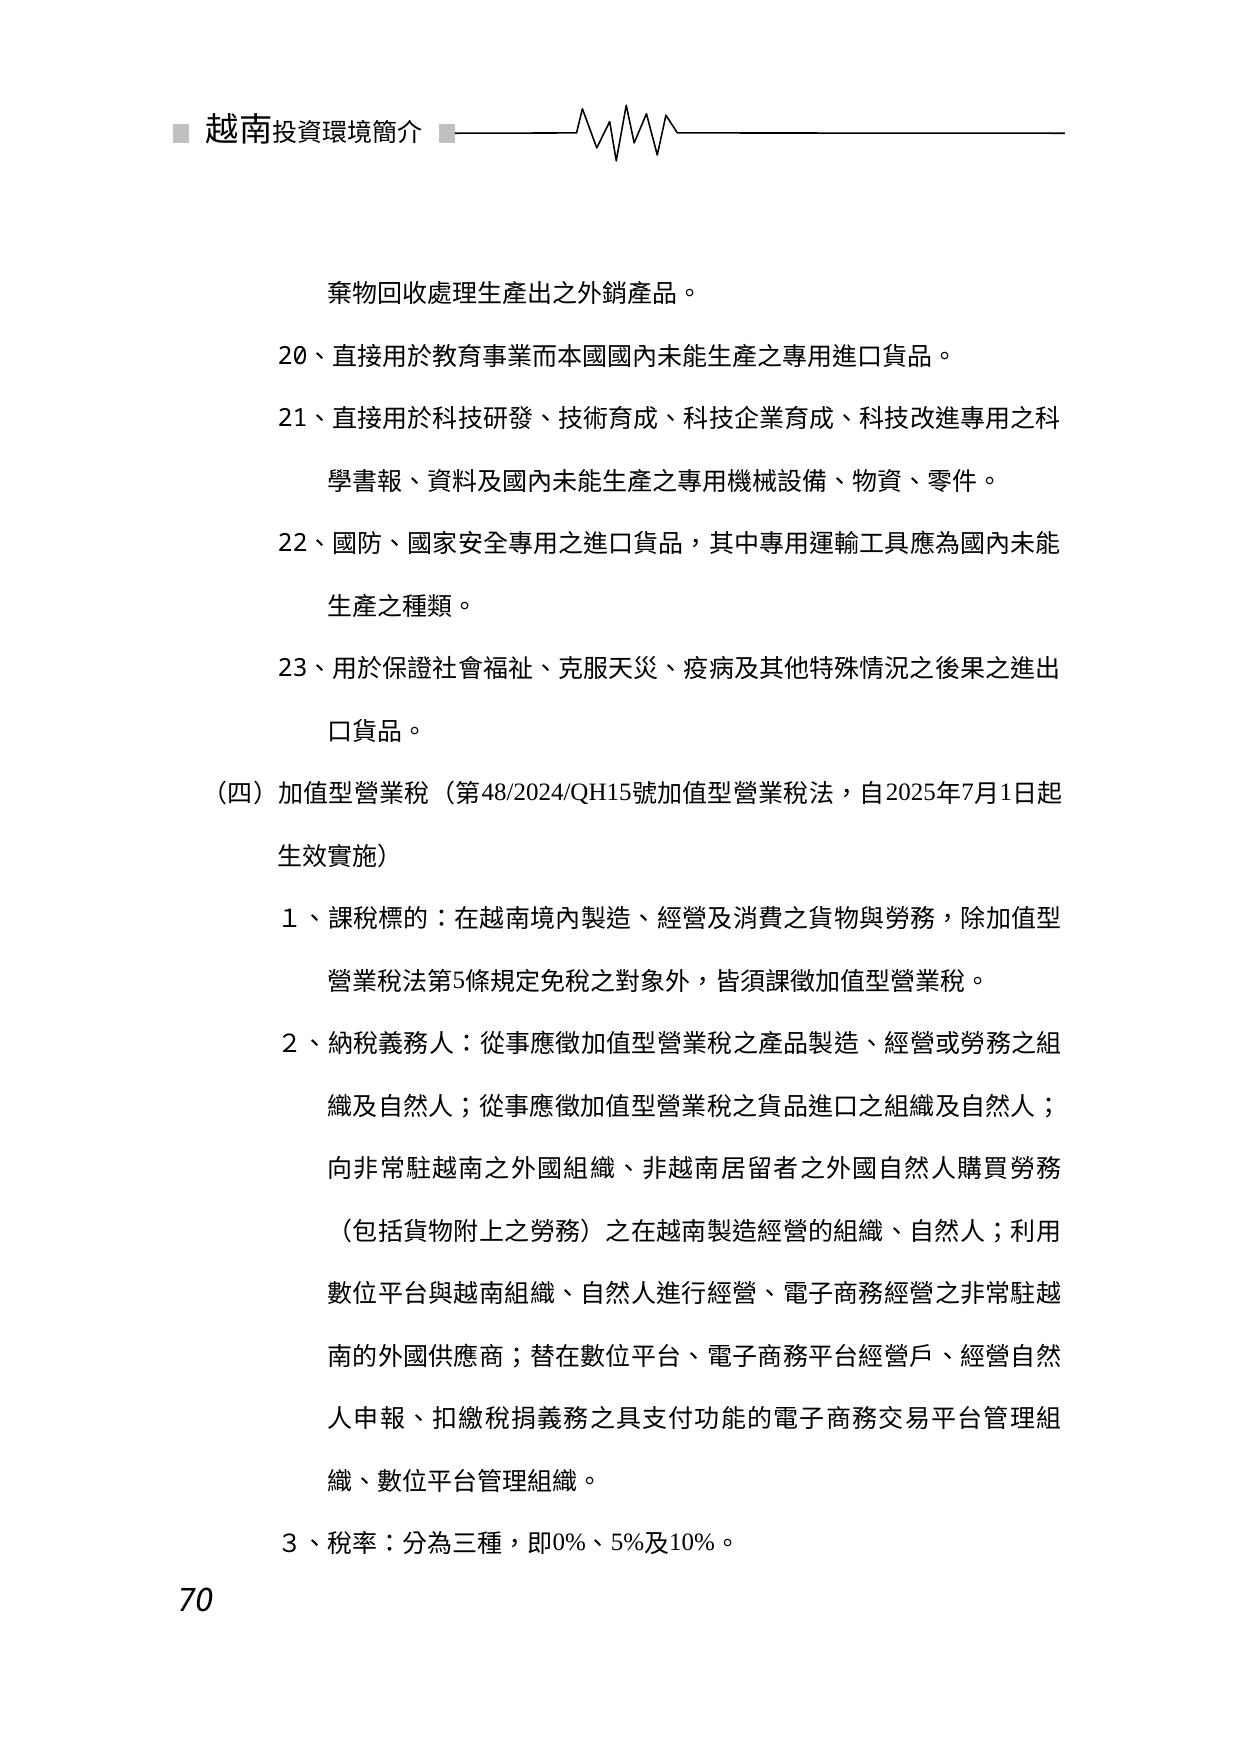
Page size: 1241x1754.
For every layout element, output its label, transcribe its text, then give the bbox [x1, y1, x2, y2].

text （四）加值型營業稅（第48/2024/QH15號加值型營業稅法，自2025年7月1日起生效實施） [202, 750, 1063, 875]
text 棄物回收處理生產出之外銷產品。 [277, 250, 1063, 313]
text １、課稅標的：在越南境內製造、經營及消費之貨物與勞務，除加值型營業稅法第5條規定免稅之對象外，皆須課徵加值型營業稅。 [277, 875, 1063, 1000]
text 21、直接用於科技研發、技術育成、科技企業育成、科技改進專用之科學書報、資料及國內未能生產之專用機械設備、物資、零件。 [277, 375, 1063, 500]
text ３、稅率：分為三種，即0%、5%及10%。 [277, 1500, 1063, 1563]
text 23、用於保證社會福祉、克服天災、疫病及其他特殊情況之後果之進出口貨品。 [277, 625, 1063, 750]
text 22、國防、國家安全專用之進口貨品，其中專用運輸工具應為國內未能生產之種類。 [277, 500, 1063, 625]
text 20、直接用於教育事業而本國國內未能生產之專用進口貨品。 [277, 313, 1063, 375]
text ２、納稅義務人：從事應徵加值型營業稅之產品製造、經營或勞務之組織及自然人；從事應徵加值型營業稅之貨品進口之組織及自然人；向非常駐越南之外國組織、非越南居留者之外國自然人購買勞務（包括貨物附上之勞務）之在越南製造經營的組織、自然人；利用數位平台與越南組織、自然人進行經營、電子商務經營之非常駐越南的外國供應商；替在數位平台、電子商務平台經營戶、經營自然人申報、扣繳稅捐義務之具支付功能的電子商務交易平台管理組織、數位平台管理組織。 [277, 1000, 1063, 1500]
